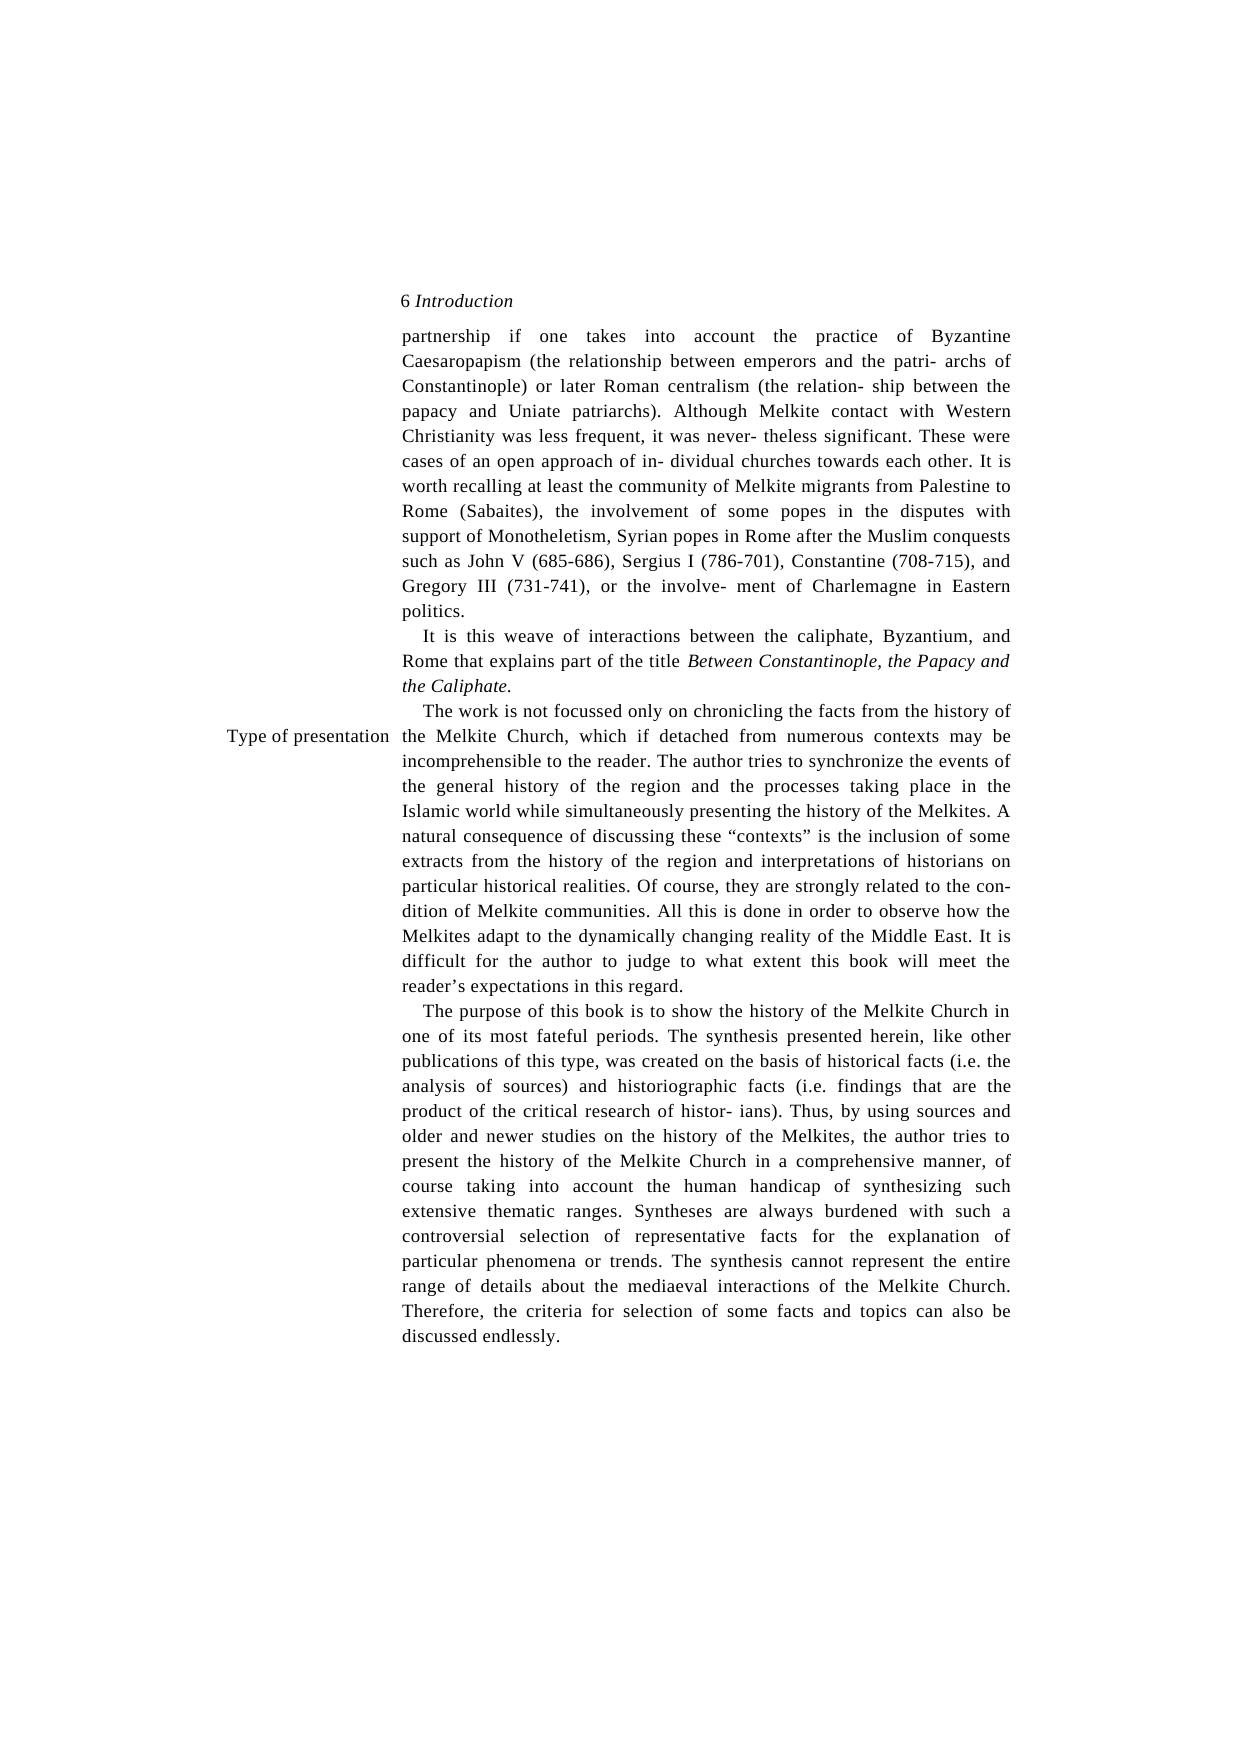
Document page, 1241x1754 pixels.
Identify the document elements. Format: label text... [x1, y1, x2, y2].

text partnership if one takes into account the practice of Byzantine Caesaropapism (the relationship between emperors and the patri- archs of Constantinople) or later Roman centralism (the relation- ship between the papacy and Uniate patriarchs). Although Melkite contact with Western Christianity was less frequent, it was never- theless significant. These were cases of an open approach of in- dividual churches towards each other. It is worth recalling at least the community of Melkite migrants from Palestine to Rome (Sabaites), the involvement of some popes in the disputes with support of Monotheletism, Syrian popes in Rome after the Muslim conquests such as John V (685-686), Sergius I (786-701), Constantine (708-715), and Gregory III (731-741), or the involve- ment of Charlemagne in Eastern politics. [402, 323, 1012, 623]
text The work is not focussed only on chronicling the facts from the history of the Melkite Church, which if detached from numerous contexts may be incomprehensible to the reader. The author tries to synchronize the events of the general history of the region and the processes taking place in the Islamic world while simultaneously presenting the history of the Melkites. A natural consequence of discussing these “contexts” is the inclusion of some extracts from the history of the region and interpretations of historians on particular historical realities. Of course, they are strongly related to the con- dition of Melkite communities. All this is done in order to observe how the Melkites adapt to the dynamically changing reality of the Middle East. It is difficult for the author to judge to what extent this book will meet the reader’s expectations in this regard. [402, 698, 1012, 998]
text The purpose of this book is to show the history of the Melkite Church in one of its most fateful periods. The synthesis presented herein, like other publications of this type, was created on the basis of historical facts (i.e. the analysis of sources) and historiographic facts (i.e. findings that are the product of the critical research of histor- ians). Thus, by using sources and older and newer studies on the history of the Melkites, the author tries to present the history of the Melkite Church in a comprehensive manner, of course taking into account the human handicap of synthesizing such extensive thematic ranges. Syntheses are always burdened with such a controversial selection of representative facts for the explanation of particular phenomena or trends. The synthesis cannot represent the entire range of details about the mediaeval interactions of the Melkite Church. Therefore, the criteria for selection of some facts and topics can also be discussed endlessly. [402, 998, 1012, 1348]
text Type of presentation [227, 727, 390, 746]
text It is this weave of interactions between the caliphate, Byzantium, and Rome that explains part of the title Between Constantinople, the Papacy and the Caliphate. [402, 623, 1012, 698]
text 6 Introduction [400, 293, 541, 311]
